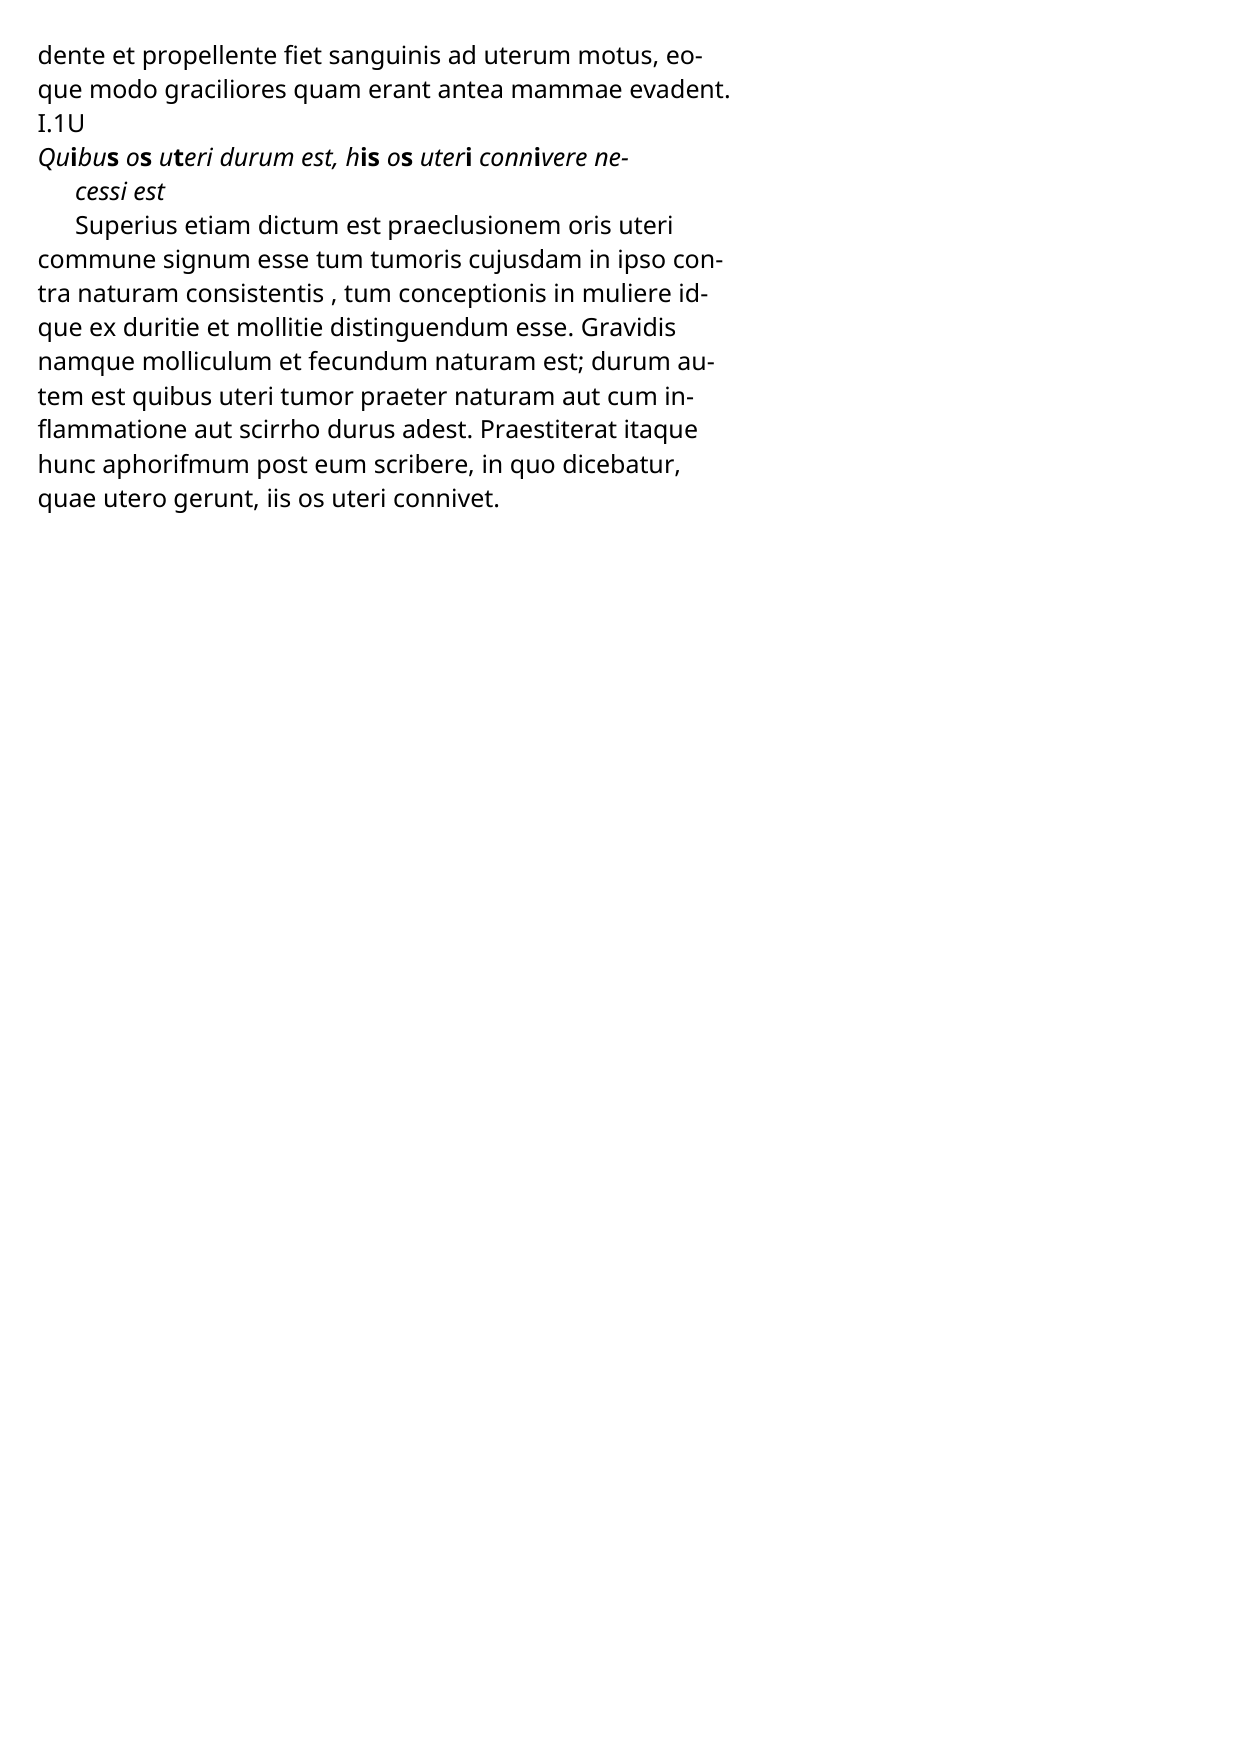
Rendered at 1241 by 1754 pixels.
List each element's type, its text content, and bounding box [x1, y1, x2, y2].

text dente et propellente fiet sanguinis ad uterum motus, eo- que modo graciliores quam erant antea mammae evadent. [37, 37, 1203, 106]
text Superius etiam dictum est praeclusionem oris uteri commune signum esse tum tumoris cujusdam in ipso con- tra naturam consistentis , tum conceptionis in muliere id- que ex duritie et mollitie distinguendum esse. Gravidis namque molliculum et fecundum naturam est; durum au- tem est quibus uteri tumor praeter naturam aut cum in- flammatione aut scirrho durus adest. Praestiterat itaque hunc aphorifmum post eum scribere, in quo dicebatur, quae utero gerunt, iis os uteri connivet. [37, 208, 1203, 514]
text Quibus os uteri durum est, his os uteri connivere ne- cessi est [37, 140, 1203, 208]
text I.1U [37, 106, 1203, 140]
